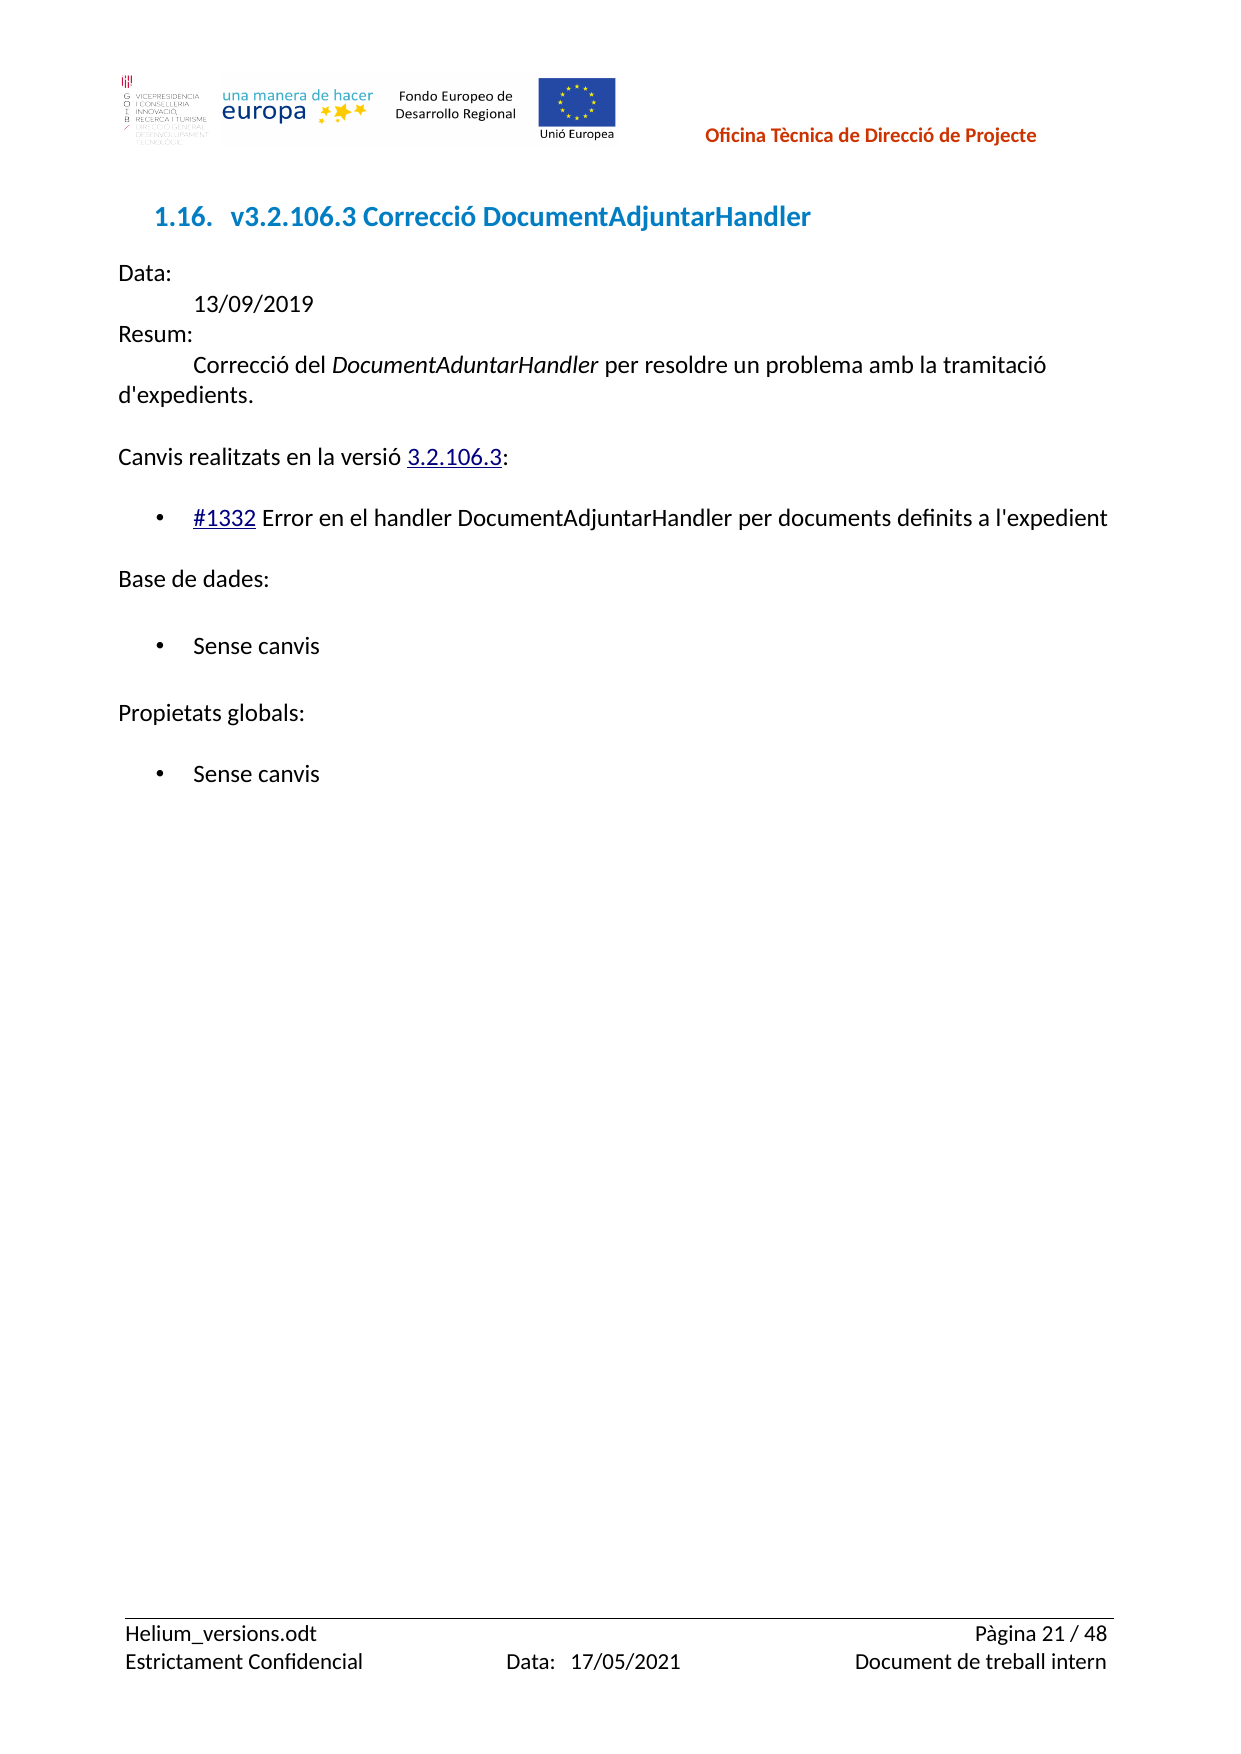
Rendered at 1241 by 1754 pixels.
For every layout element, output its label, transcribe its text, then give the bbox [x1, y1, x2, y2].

text Correcció del DocumentAduntarHandler per resoldre un problema amb la tramitació d'expedients. [118, 349, 1122, 410]
text Resum: [118, 319, 1122, 349]
text Base de dades: [118, 563, 1122, 593]
list Sense canvis [156, 630, 1122, 660]
list #1332 Error en el handler DocumentAdjuntarHandler per documents definits a l'expedient [156, 502, 1122, 532]
text Propietats globals: [118, 697, 1122, 727]
subtitle v3.2.106.3 Correcció DocumentAdjuntarHandler [153, 198, 1122, 234]
text Data: [118, 258, 1122, 288]
text 13/09/2019 [118, 288, 1122, 319]
text Canvis realitzats en la versió 3.2.106.3: [118, 441, 1122, 471]
picture [219, 73, 621, 147]
list Sense canvis [156, 758, 1122, 788]
picture [118, 73, 213, 147]
